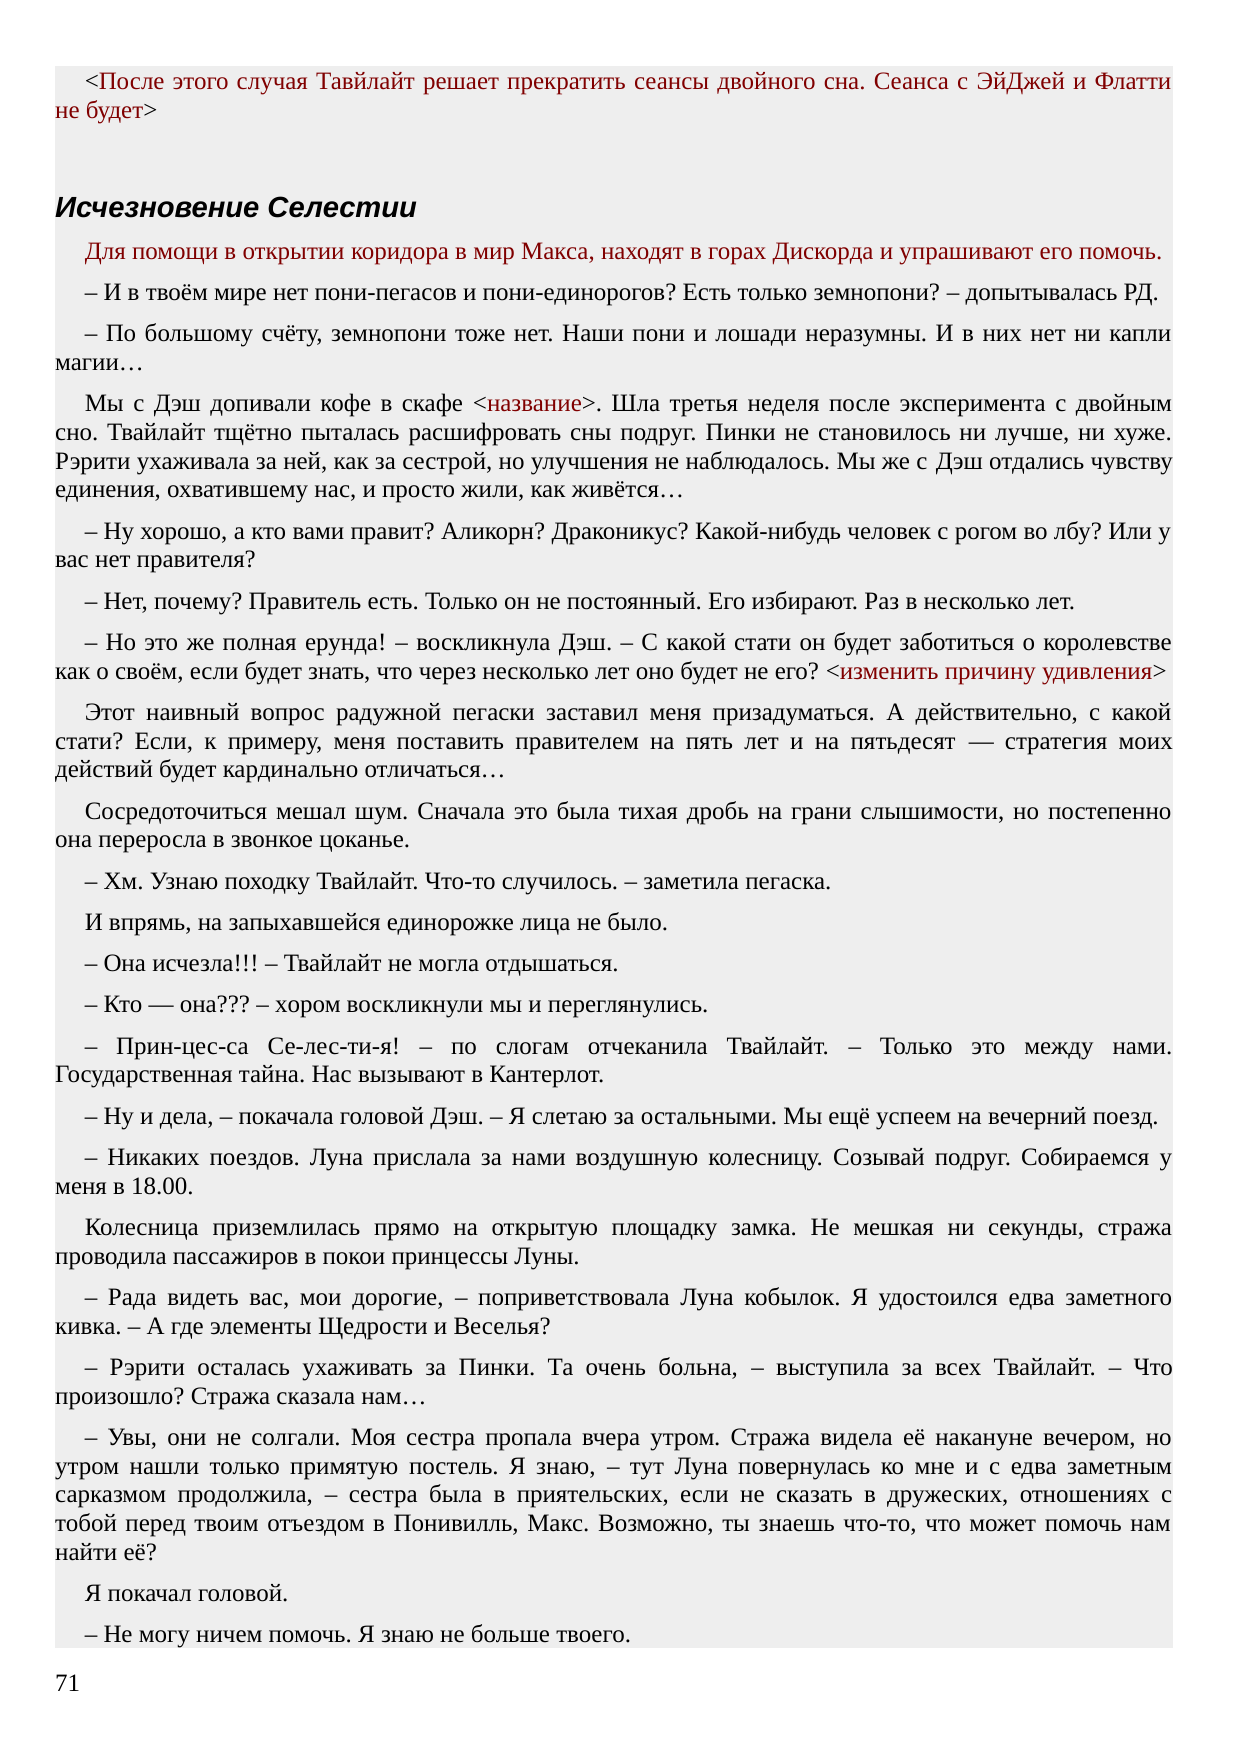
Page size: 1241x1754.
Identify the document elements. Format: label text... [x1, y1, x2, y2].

text Я покачал головой. [55, 1578, 1173, 1607]
text – Никаких поездов. Луна прислала за нами воздушную колесницу. Созывай подруг. Собираемся у меня в 18.00. [55, 1142, 1173, 1199]
text – И в твоём мире нет пони-пегасов и пони-единорогов? Есть только земнопони? – допытывалась РД. [55, 277, 1173, 306]
text – Нет, почему? Правитель есть. Только он не постоянный. Его избирают. Раз в несколько лет. [55, 586, 1173, 614]
text Колесница приземлилась прямо на открытую площадку замка. Не мешкая ни секунды, стража проводила пассажиров в покои принцессы Луны. [55, 1212, 1173, 1269]
text – Не могу ничем помочь. Я знаю не больше твоего. [55, 1619, 1173, 1648]
text Для помощи в открытии коридора в мир Макса, находят в горах Дискорда и упрашивают его помочь. [55, 236, 1173, 264]
text – Кто — она??? – хором воскликнули мы и переглянулись. [55, 989, 1173, 1018]
text Этот наивный вопрос радужной пегаски заставил меня призадуматься. А действительно, с какой стати? Если, к примеру, меня поставить правителем на пять лет и на пятьдесят — стратегия моих действий будет кардинально отличаться… [55, 697, 1173, 783]
subtitle Исчезновение Селестии [55, 190, 1173, 223]
text – Ну хорошо, а кто вами правит? Аликорн? Драконикус? Какой-нибудь человек с рогом во лбу? Или у вас нет правителя? [55, 516, 1173, 573]
text Мы с Дэш допивали кофе в cкафе <название>. Шла третья неделя после эксперимента с двойным сно. Твайлайт тщётно пыталась расшифровать сны подруг. Пинки не становилось ни лучше, ни хуже. Рэрити ухаживала за ней, как за сестрой, но улучшения не наблюдалось. Мы же с Дэш отдались чувству единения, охватившему нас, и просто жили, как живётся… [55, 388, 1173, 503]
text – Но это же полная ерунда! – воскликнула Дэш. – С какой стати он будет заботиться о королевстве как о своём, если будет знать, что через несколько лет оно будет не его? <изменить причину удивления> [55, 627, 1173, 684]
text – Рэрити осталась ухаживать за Пинки. Та очень больна, – выступила за всех Твайлайт. – Что произошло? Стража сказала нам… [55, 1352, 1173, 1409]
text – Прин-цес-са Се-лес-ти-я! – по слогам отчеканила Твайлайт. – Только это между нами. Государственная тайна. Нас вызывают в Кантерлот. [55, 1031, 1173, 1088]
text – Увы, они не солгали. Моя сестра пропала вчера утром. Стража видела её накануне вечером, но утром нашли только примятую постель. Я знаю, – тут Луна повернулась ко мне и с едва заметным сарказмом продолжила, – сестра была в приятельских, если не сказать в дружеских, отношениях с тобой перед твоим отъездом в Понивилль, Макс. Возможно, ты знаешь что-то, что может помочь нам найти её? [55, 1422, 1173, 1566]
text И впрямь, на запыхавшейся единорожке лица не было. [55, 907, 1173, 936]
text <После этого случая Тавйлайт решает прекратить сеансы двойного сна. Сеанса с ЭйДжей и Флатти не будет> [55, 66, 1173, 123]
text – Ну и дела, – покачала головой Дэш. – Я слетаю за остальными. Мы ещё успеем на вечерний поезд. [55, 1101, 1173, 1129]
text Сосредоточиться мешал шум. Сначала это была тихая дробь на грани слышимости, но постепенно она переросла в звонкое цоканье. [55, 796, 1173, 853]
text – Она исчезла!!! – Твайлайт не могла отдышаться. [55, 948, 1173, 977]
text – По большому счёту, земнопони тоже нет. Наши пони и лошади неразумны. И в них нет ни капли магии… [55, 318, 1173, 376]
text – Рада видеть вас, мои дорогие, – поприветствовала Луна кобылок. Я удостоился едва заметного кивка. – А где элементы Щедрости и Веселья? [55, 1282, 1173, 1339]
text – Хм. Узнаю походку Твайлайт. Что-то случилось. – заметила пегаска. [55, 866, 1173, 894]
